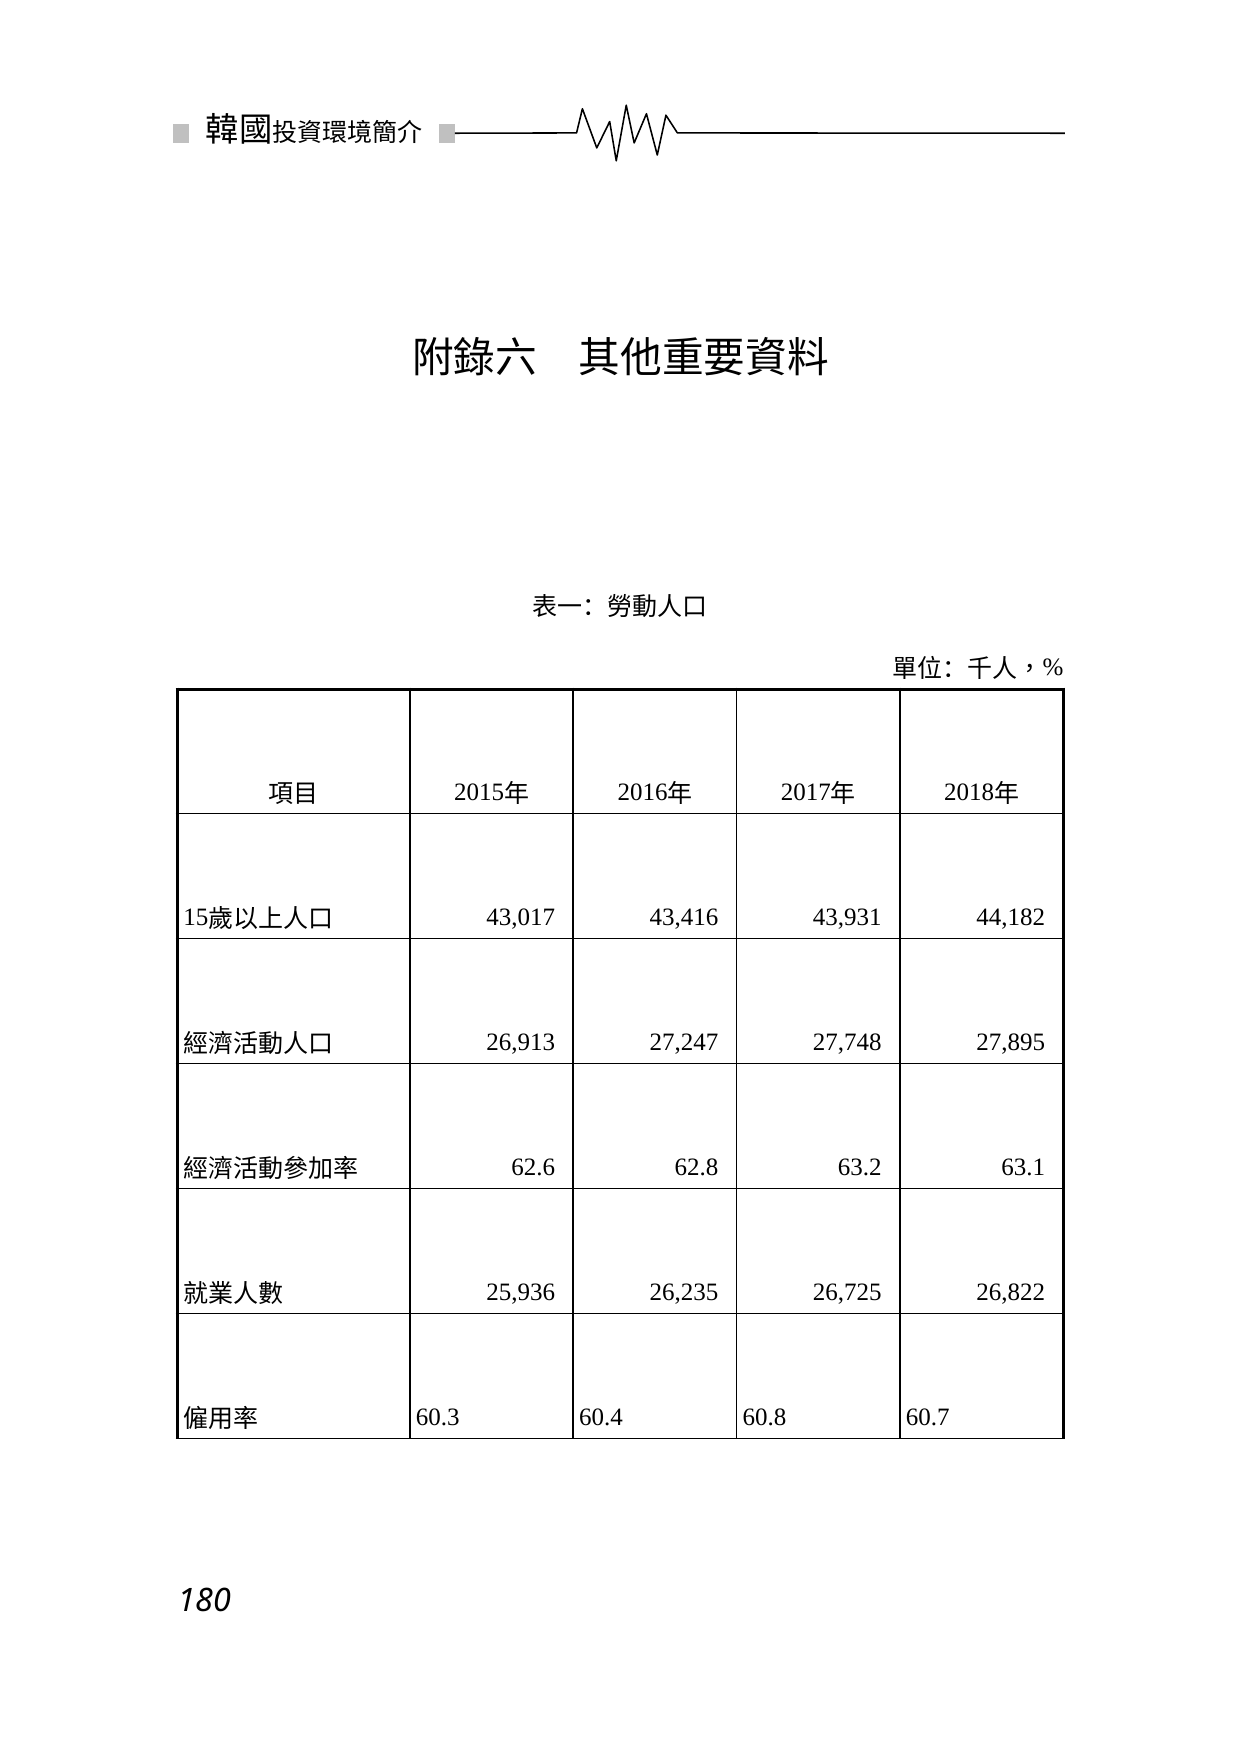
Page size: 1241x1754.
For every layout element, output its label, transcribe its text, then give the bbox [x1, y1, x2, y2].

table_cell 僱用率 [179, 1314, 409, 1438]
table_header 2017年 [737, 691, 899, 813]
text 表一：勞動人口 [177, 563, 1063, 625]
table_cell 26,235 [574, 1189, 736, 1313]
table_cell 27,748 [737, 939, 899, 1063]
table_header 2015年 [411, 691, 572, 813]
table_cell 26,913 [411, 939, 572, 1063]
table_cell 經濟活動人口 [179, 939, 409, 1063]
table_cell 60.3 [411, 1314, 572, 1438]
table_cell 63.1 [901, 1064, 1062, 1188]
table_cell 62.6 [411, 1064, 572, 1188]
table_header 2018年 [901, 691, 1062, 813]
table_cell 就業人數 [179, 1189, 409, 1313]
table_cell 60.8 [737, 1314, 899, 1438]
table_header 2016年 [574, 691, 736, 813]
table_cell 44,182 [901, 814, 1062, 938]
table_cell 43,416 [574, 814, 736, 938]
table_cell 26,725 [737, 1189, 899, 1313]
table_cell 43,931 [737, 814, 899, 938]
table_cell 62.8 [574, 1064, 736, 1188]
table_cell 60.7 [901, 1314, 1062, 1438]
table_cell 經濟活動參加率 [179, 1064, 409, 1188]
text 單位：千人，% [233, 625, 1063, 688]
table_cell 43,017 [411, 814, 572, 938]
table_cell 15歲以上人口 [179, 814, 409, 938]
table_cell 25,936 [411, 1189, 572, 1313]
table_cell 63.2 [737, 1064, 899, 1188]
table_header 項目 [179, 691, 409, 813]
table_cell 26,822 [901, 1189, 1062, 1313]
table_cell 27,247 [574, 939, 736, 1063]
table_cell 60.4 [574, 1314, 736, 1438]
text 附錄六 其他重要資料 [177, 313, 1063, 375]
table_cell 27,895 [901, 939, 1062, 1063]
